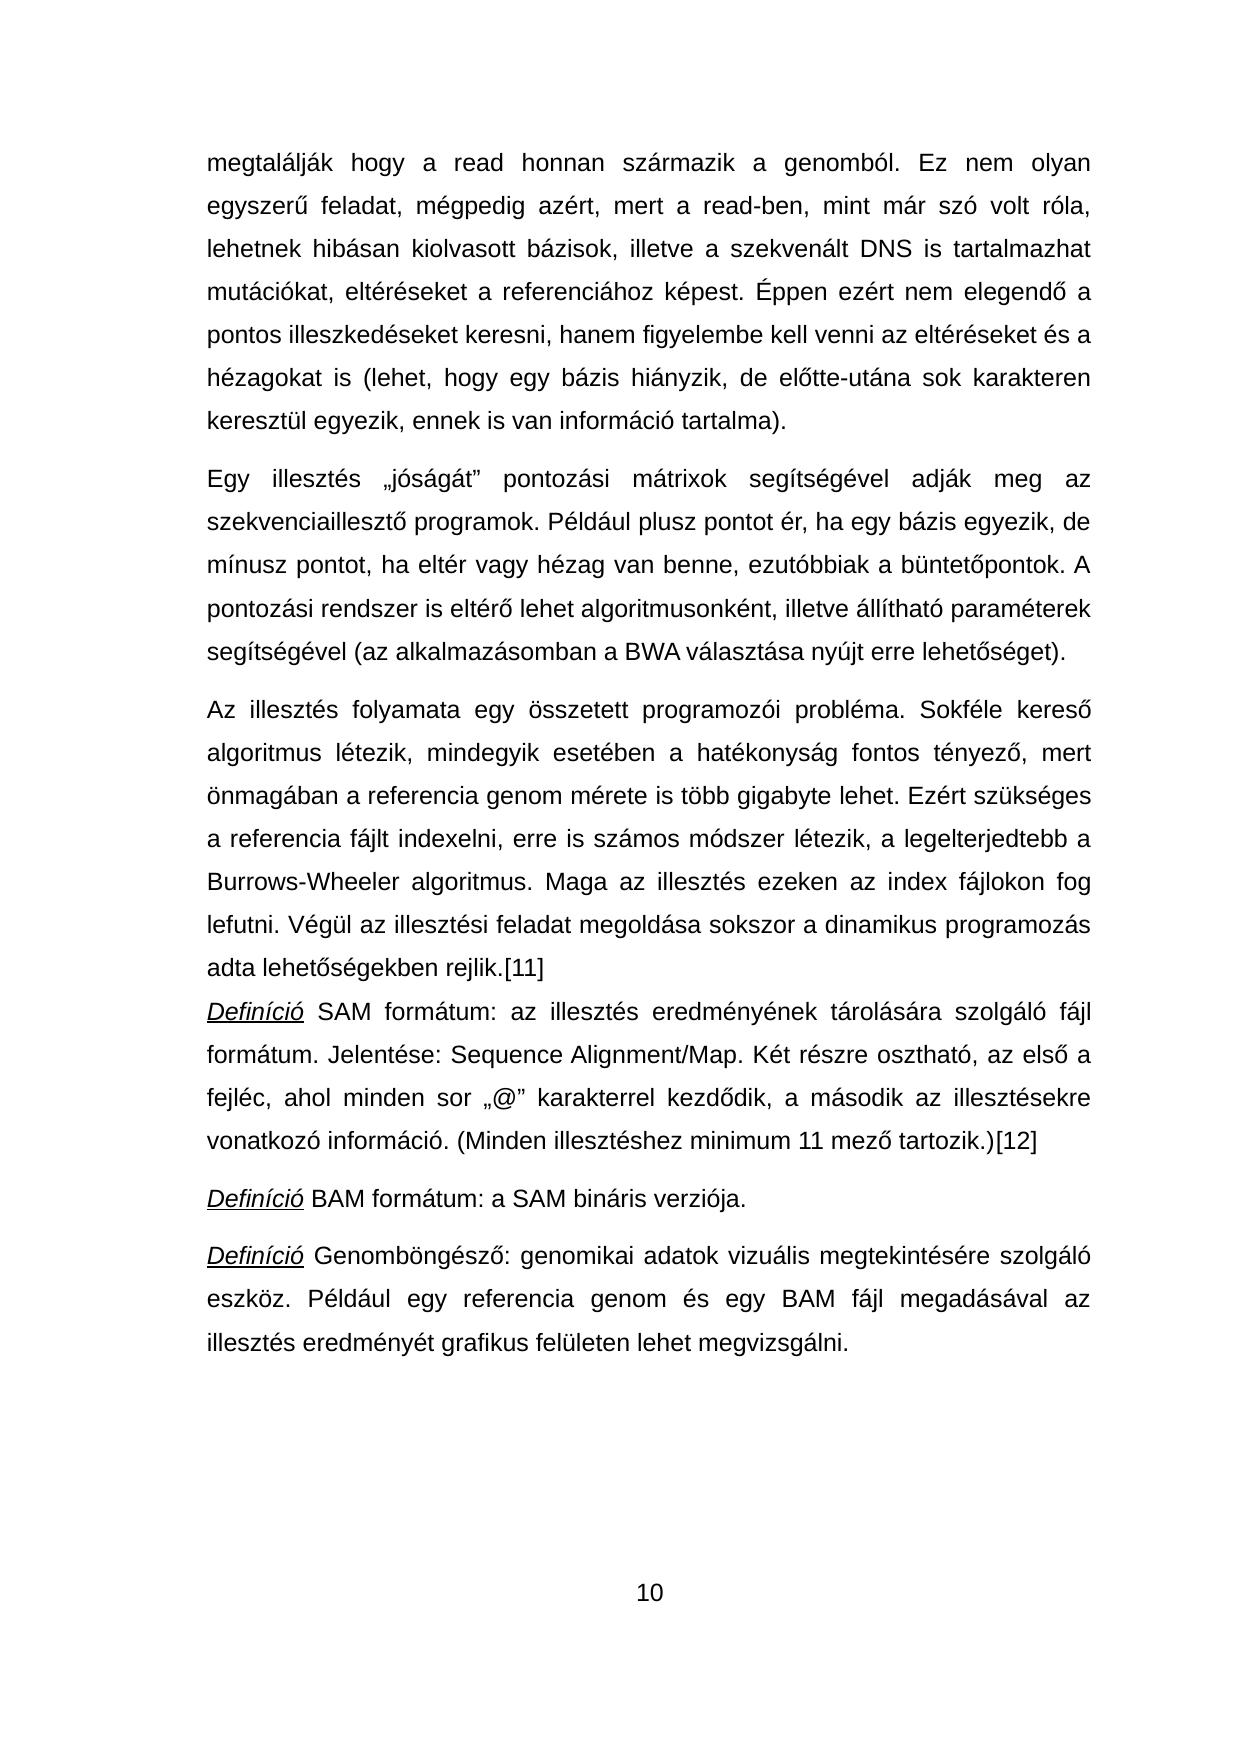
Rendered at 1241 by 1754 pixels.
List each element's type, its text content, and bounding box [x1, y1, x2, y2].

text Az illesztés folyamata egy összetett programozói probléma. Sokféle kereső algoritmus létezik, mindegyik esetében a hatékonyság fontos tényező, mert önmagában a referencia genom mérete is több gigabyte lehet. Ezért szükséges a referencia fájlt indexelni, erre is számos módszer létezik, a legelterjedtebb a Burrows-Wheeler algoritmus. Maga az illesztés ezeken az index fájlokon fog lefutni. Végül az illesztési feladat megoldása sokszor a dinamikus programozás adta lehetőségekben rejlik.[11] [207, 695, 1093, 982]
text Definíció BAM formátum: a SAM bináris verziója. [207, 1184, 1093, 1212]
text Egy illesztés „jóságát” pontozási mátrixok segítségével adják meg az szekvenciaillesztő programok. Például plusz pontot ér, ha egy bázis egyezik, de mínusz pontot, ha eltér vagy hézag van benne, ezutóbbiak a büntetőpontok. A pontozási rendszer is eltérő lehet algoritmusonként, illetve állítható paraméterek segítségével (az alkalmazásomban a BWA választása nyújt erre lehetőséget). [207, 464, 1093, 666]
text Definíció Genomböngésző: genomikai adatok vizuális megtekintésére szolgáló eszköz. Például egy referencia genom és egy BAM fájl megadásával az illesztés eredményét grafikus felületen lehet megvizsgálni. [207, 1241, 1093, 1356]
text megtalálják hogy a read honnan származik a genomból. Ez nem olyan egyszerű feladat, mégpedig azért, mert a read-ben, mint már szó volt róla, lehetnek hibásan kiolvasott bázisok, illetve a szekvenált DNS is tartalmazhat mutációkat, eltéréseket a referenciához képest. Éppen ezért nem elegendő a pontos illeszkedéseket keresni, hanem figyelembe kell venni az eltéréseket és a hézagokat is (lehet, hogy egy bázis hiányzik, de előtte-utána sok karakteren keresztül egyezik, ennek is van információ tartalma). [207, 148, 1093, 435]
text Definíció SAM formátum: az illesztés eredményének tárolására szolgáló fájl formátum. Jelentése: Sequence Alignment/Map. Két részre osztható, az első a fejléc, ahol minden sor „@” karakterrel kezdődik, a második az illesztésekre vonatkozó információ. (Minden illesztéshez minimum 11 mező tartozik.)[12] [207, 997, 1093, 1155]
